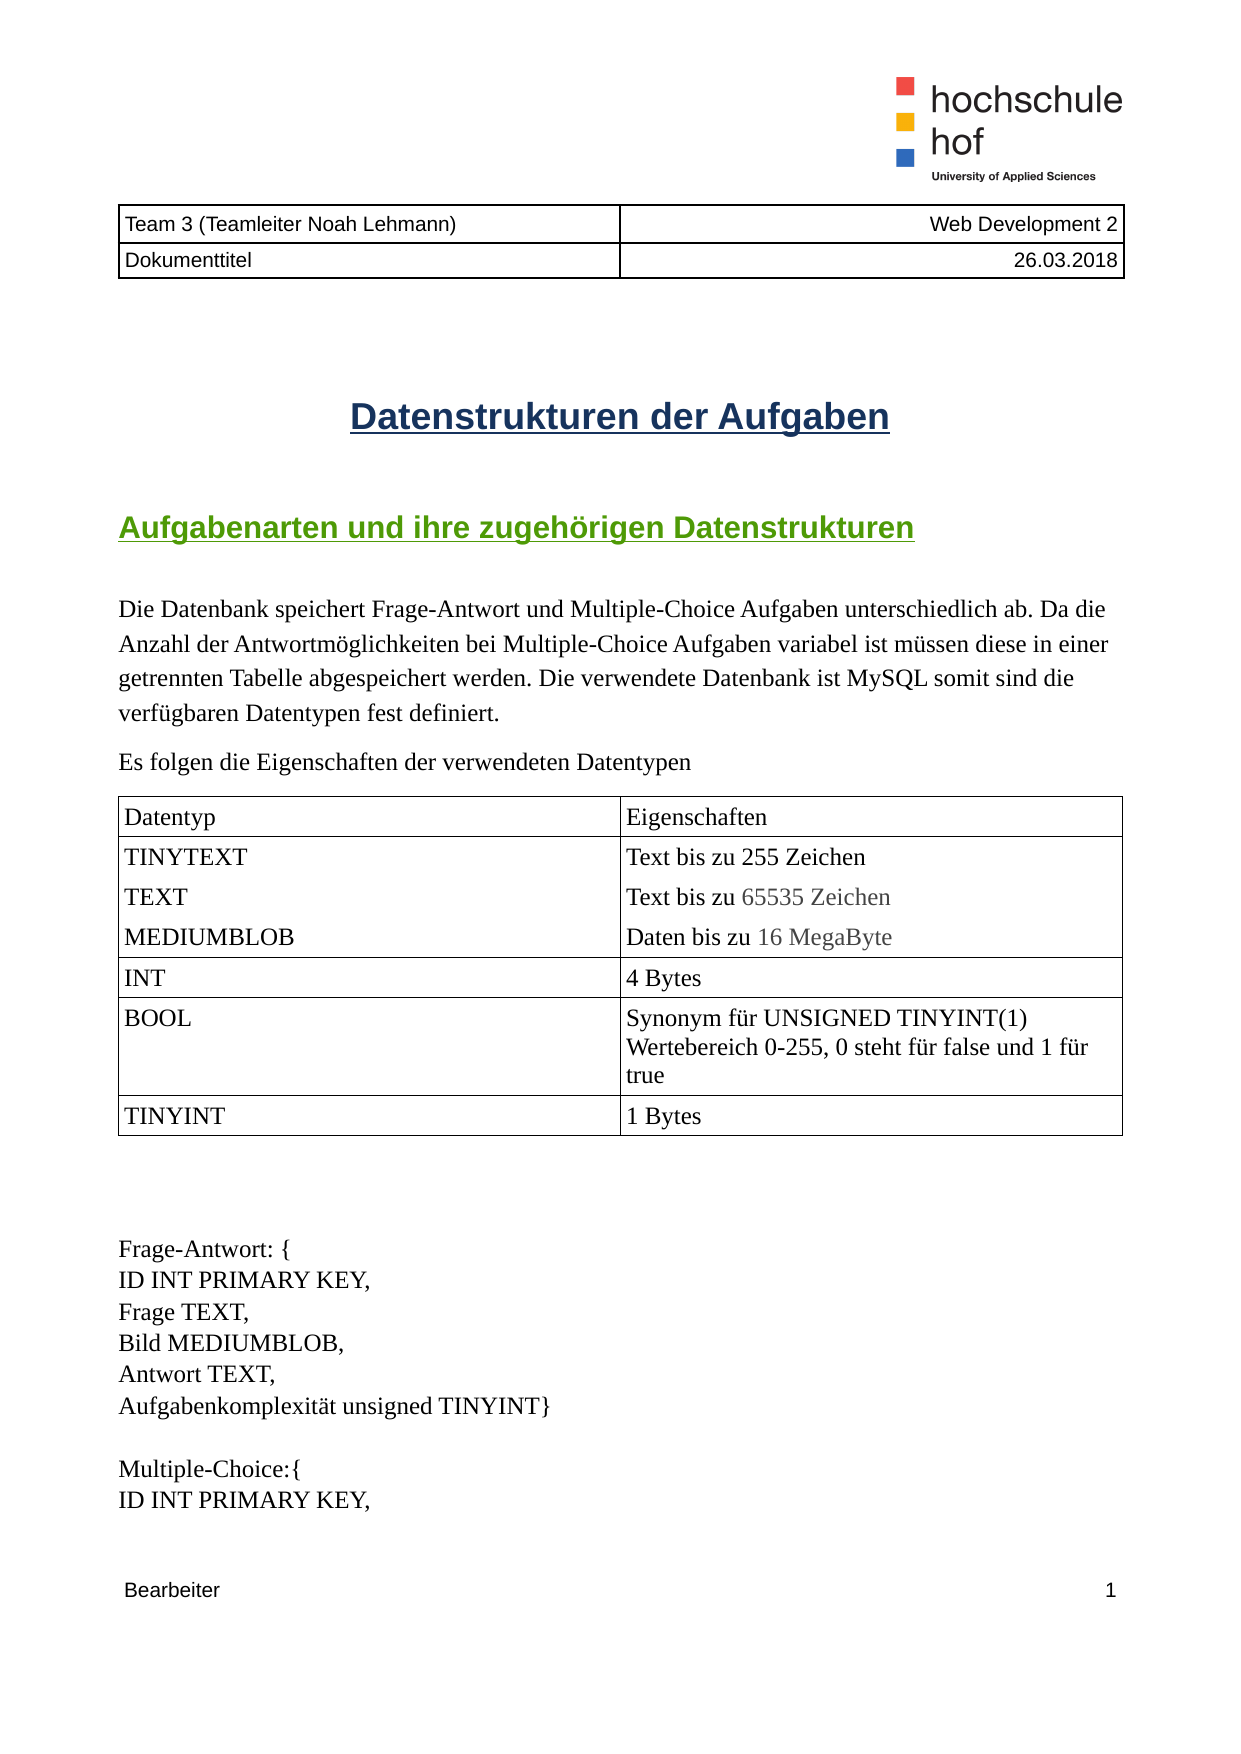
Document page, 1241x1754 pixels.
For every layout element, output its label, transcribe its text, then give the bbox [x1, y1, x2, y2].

text Bild MEDIUMBLOB, [118, 1328, 1122, 1357]
table_cell 1 Bytes [621, 1096, 1122, 1135]
text Multiple-Choice:{ [118, 1454, 1122, 1483]
table_cell 4 Bytes [621, 958, 1122, 997]
text Aufgabenkomplexität unsigned TINYINT} [118, 1391, 1122, 1420]
table_header Eigenschaften [621, 797, 1122, 836]
table_cell MEDIUMBLOB [119, 917, 620, 957]
text ID INT PRIMARY KEY, [118, 1485, 1122, 1514]
table_header Datentyp [119, 797, 620, 836]
text Frage-Antwort: { [118, 1234, 1122, 1262]
picture [896, 77, 1122, 182]
text Datenstrukturen der Aufgaben [118, 394, 1122, 437]
table_cell Daten bis zu 16 MegaByte [621, 917, 1122, 957]
text Antwort TEXT, [118, 1359, 1122, 1388]
table_cell Text bis zu 65535 Zeichen [621, 877, 1122, 917]
text Aufgabenarten und ihre zugehörigen Datenstrukturen [118, 509, 1122, 545]
text Die Datenbank speichert Frage-Antwort und Multiple-Choice Aufgaben unterschiedlich ab. Da die Anzahl der Antwortmöglichkeiten bei Multiple-Choice Aufgaben variabel ist müssen diese in einer getrennten Tabelle abgespeichert werden. Die verwendete Datenbank ist MySQL somit sind die verfügbaren Datentypen fest definiert. [118, 594, 1122, 727]
table_cell BOOL [119, 998, 620, 1095]
table_cell TINYINT [119, 1096, 620, 1135]
table_cell TEXT [119, 877, 620, 917]
text Es folgen die Eigenschaften der verwendeten Datentypen [118, 747, 1122, 776]
table_cell Synonym für UNSIGNED TINYINT(1) Wertebereich 0-255, 0 steht für false und 1 für true [621, 998, 1122, 1095]
text Frage TEXT, [118, 1297, 1122, 1325]
text ID INT PRIMARY KEY, [118, 1265, 1122, 1294]
table_cell Text bis zu 255 Zeichen [621, 837, 1122, 877]
table_cell TINYTEXT [119, 837, 620, 877]
table_cell INT [119, 958, 620, 997]
